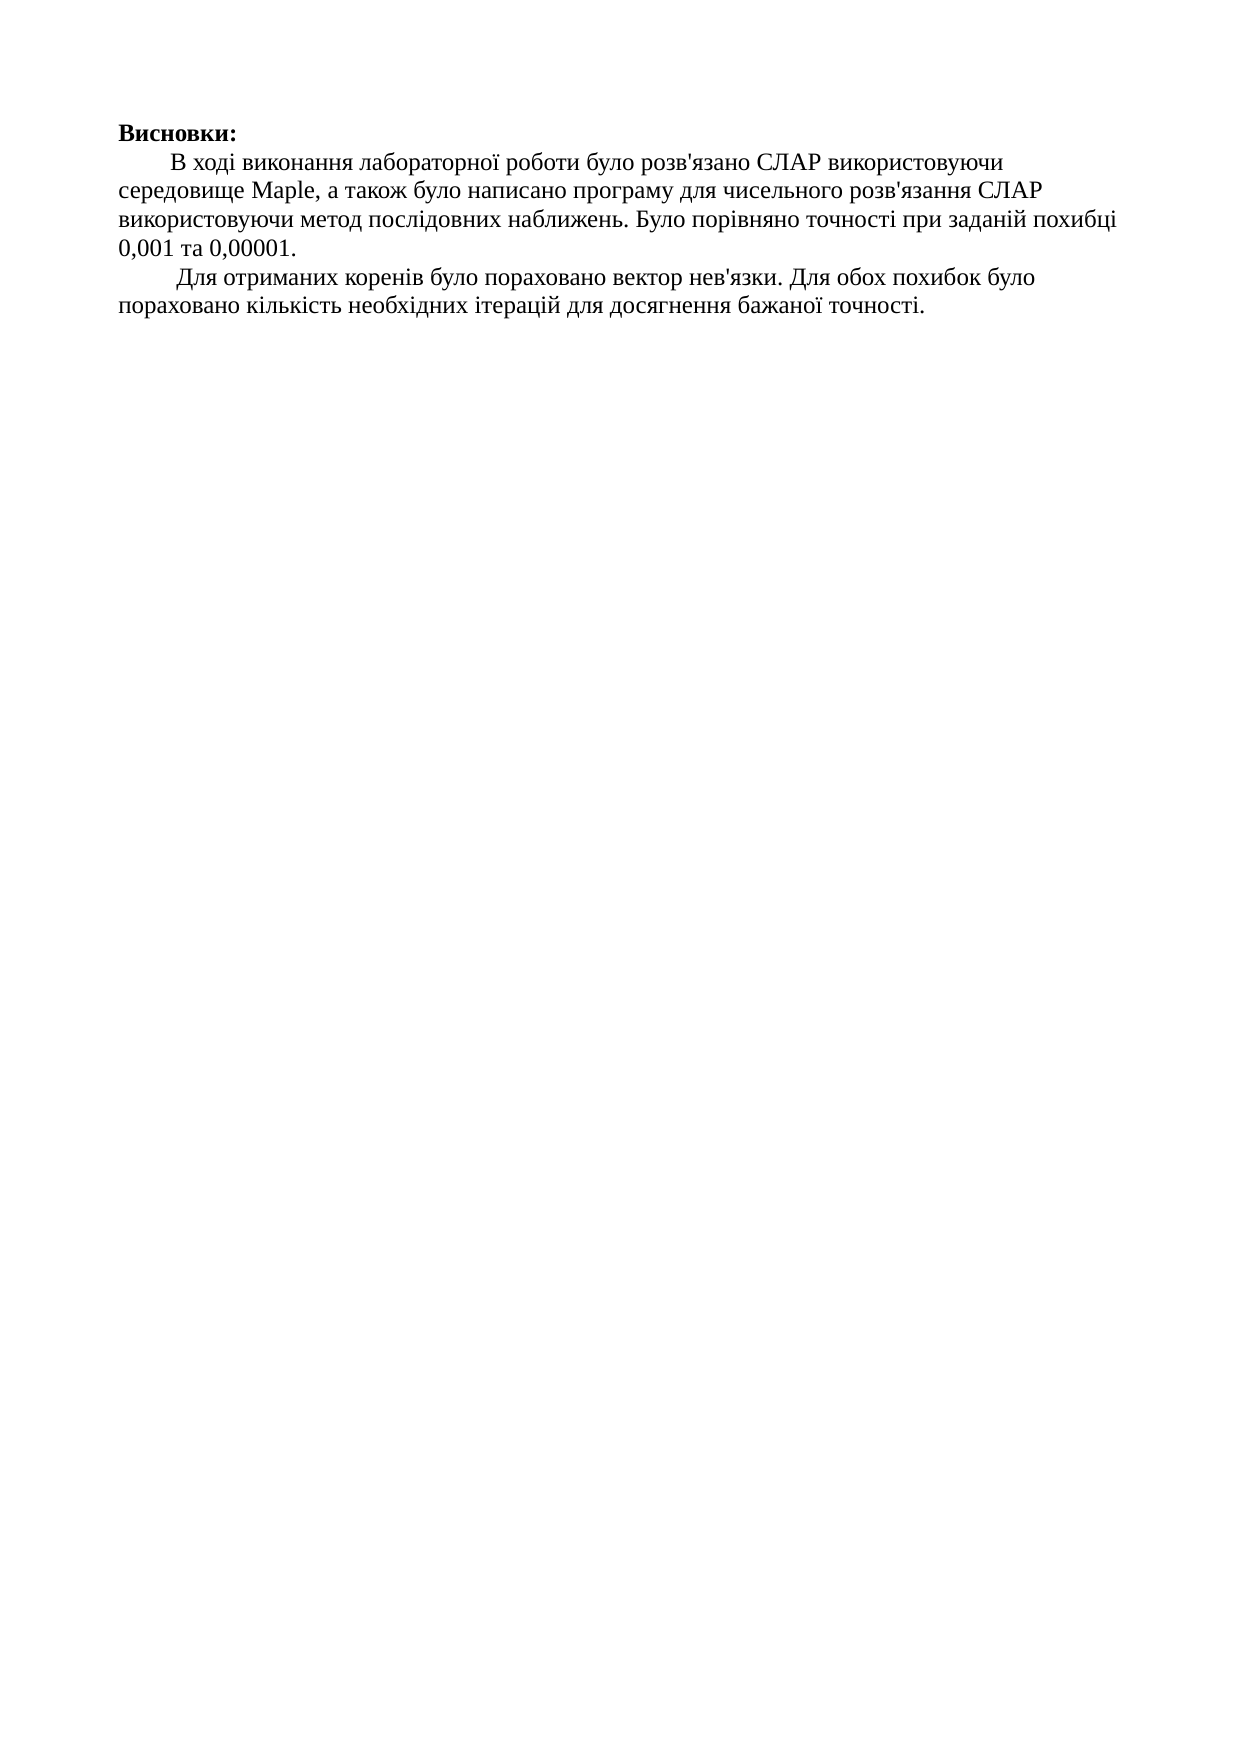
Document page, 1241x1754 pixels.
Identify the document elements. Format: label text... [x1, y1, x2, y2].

text Висновки: [118, 118, 1122, 147]
text Для отриманих коренів було пораховано вектор нев'язки. Для обох похибок було пораховано кількість необхідних ітерацій для досягнення бажаної точності. [118, 262, 1122, 319]
text В ході виконання лабораторної роботи було розв'язано СЛАР використовуючи середовище Maple, а також було написано програму для чисельного розв'язання СЛАР використовуючи метод послідовних наближень. Було порівняно точності при заданій похибці 0,001 та 0,00001. [118, 147, 1122, 262]
